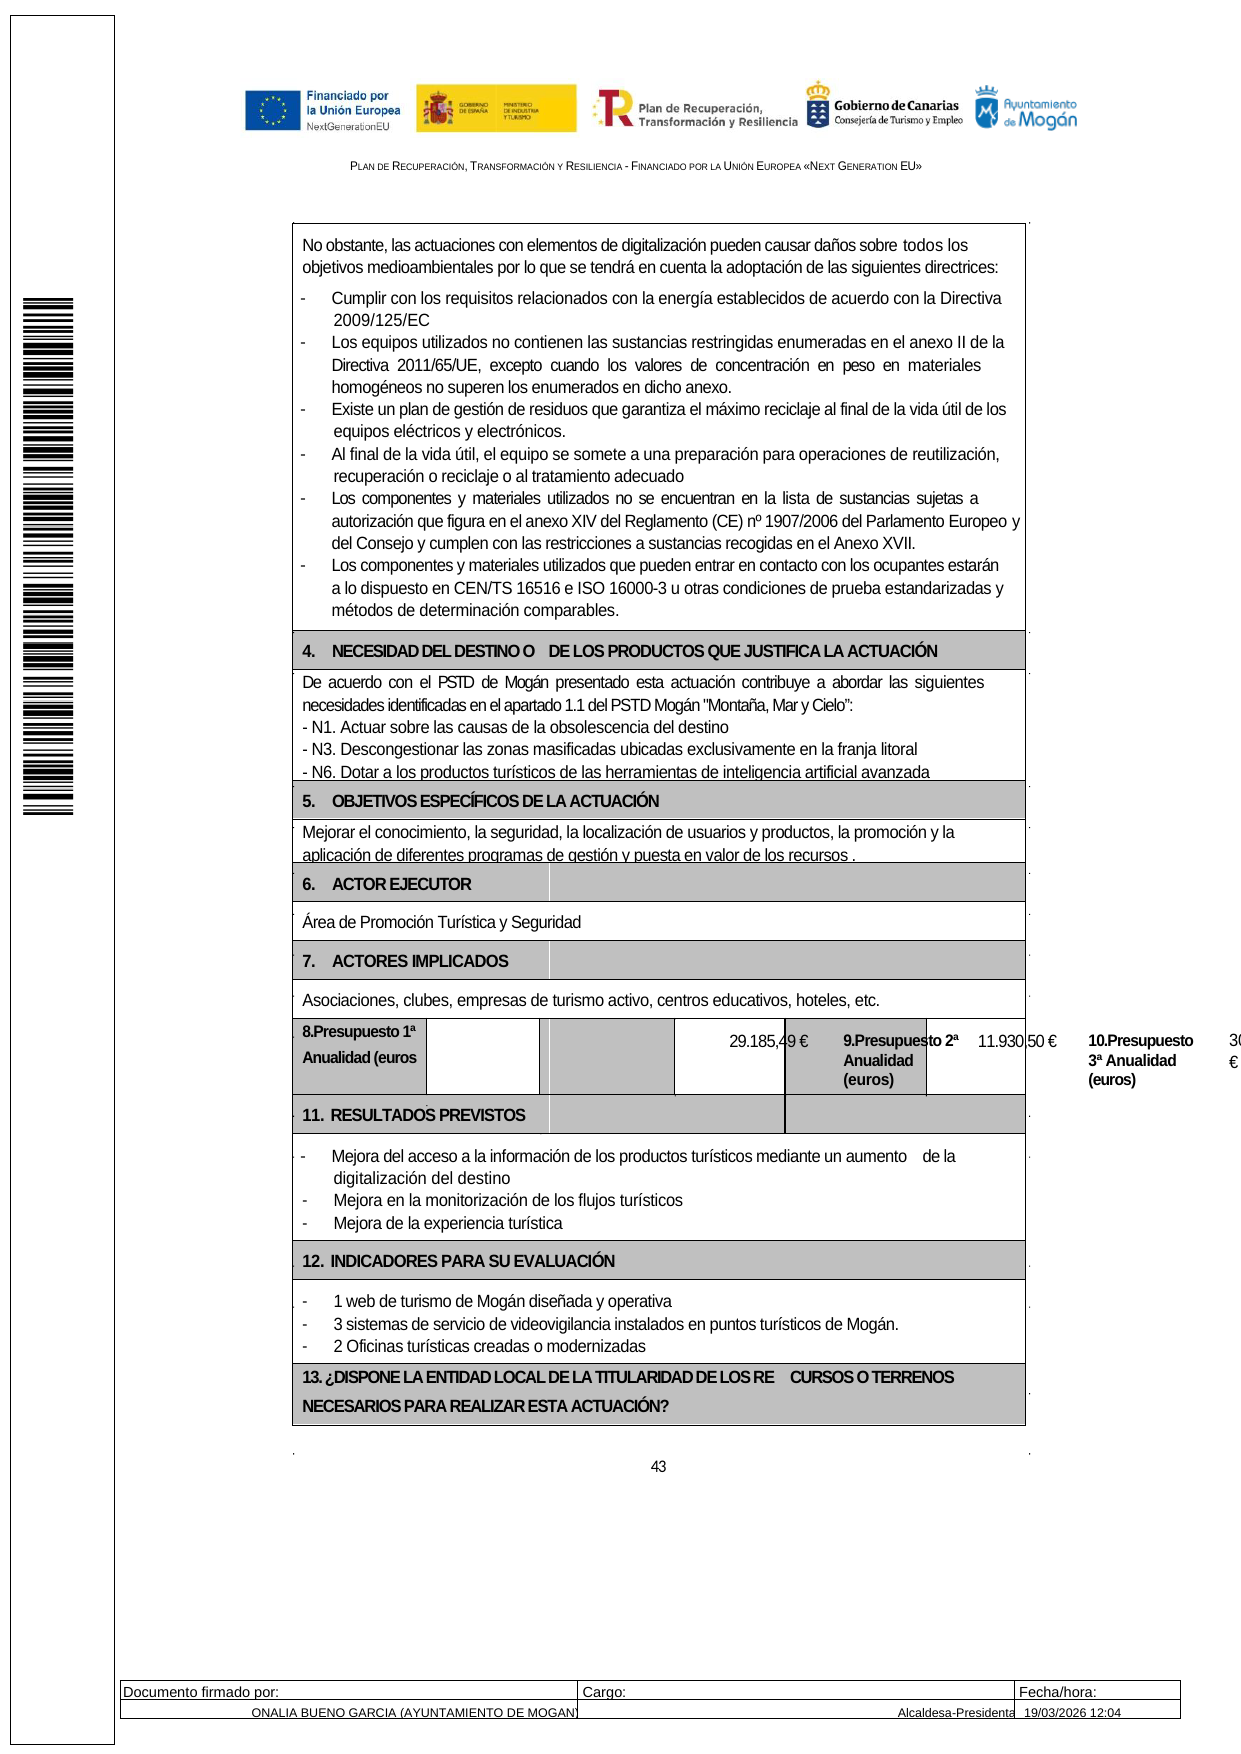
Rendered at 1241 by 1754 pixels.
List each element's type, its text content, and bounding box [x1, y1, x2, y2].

table_cell 6. ACTOR EJECUTOR [302, 863, 540, 901]
table_cell [926, 1241, 1017, 1279]
table_cell 19/03/2026 12:04 [1015, 1700, 1180, 1718]
table_cell [795, 1066, 917, 1094]
table_cell [675, 1019, 784, 1094]
table_cell [927, 1019, 1017, 1094]
table_cell 7. ACTORES IMPLICADOS [302, 941, 540, 979]
table_cell [550, 1046, 666, 1066]
table_cell [293, 1095, 302, 1133]
table_cell [1017, 1241, 1025, 1279]
table_cell Mejorar el conocimiento, la seguridad, la localización de usuarios y productos, la promoción y la aplicación de diferentes programas de gestión y puesta en valor de los recursos . [302, 820, 1017, 862]
table_cell [293, 631, 302, 669]
table_cell [1017, 1019, 1025, 1094]
table_cell [550, 1019, 666, 1046]
table_cell 12. INDICADORES PARA SU EVALUACIÓN [302, 1241, 666, 1279]
table_cell [1017, 941, 1025, 979]
table_cell [795, 863, 917, 901]
table_header Fecha/hora: [1015, 1681, 1180, 1699]
picture [229, 78, 969, 138]
table_cell [293, 941, 302, 979]
table_cell [293, 670, 302, 780]
table_cell [786, 1095, 795, 1133]
table_cell [917, 941, 926, 979]
table_cell Asociaciones, clubes, empresas de turismo activo, centros educativos, hoteles, etc. [302, 980, 917, 1017]
table_cell 5. OBJETIVOS ESPECÍFICOS DE LA ACTUACIÓN [302, 781, 666, 818]
table_cell [917, 1280, 926, 1363]
table_cell [926, 902, 1017, 940]
table_cell [785, 781, 795, 818]
table_cell [675, 781, 785, 818]
text PLAN DE RECUPERACIÓN, TRANSFORMACIÓN Y RESILIENCIA - FINANCIADO POR LA UNIÓN EUROPEA «NEXT GENERATION EU» [350, 157, 1188, 173]
table_cell [1017, 631, 1025, 669]
table_cell [786, 1019, 795, 1094]
table_cell [666, 1019, 674, 1094]
table_header Cargo: [578, 1681, 1014, 1699]
text 43 [651, 1458, 1188, 1476]
table_cell [675, 941, 785, 979]
table_cell [1017, 1364, 1025, 1424]
table_cell [666, 941, 675, 979]
table_cell [540, 1095, 549, 1133]
table_cell [926, 1394, 1017, 1424]
picture [973, 84, 1078, 133]
table_cell [540, 941, 549, 979]
table_cell [926, 1095, 1017, 1133]
table_cell [293, 781, 302, 818]
table_cell [926, 863, 1017, 901]
table_cell [550, 941, 666, 979]
table_cell [540, 1019, 549, 1094]
table_cell De acuerdo con el PSTD de Mogán presentado esta actuación contribuye a abordar las siguientes necesidades identificadas en el apartado 1.1 del PSTD Mogán "Montaña, Mar y Cielo”: - N1. Actuar sobre las causas de la obsolescencia del destino - N3. Descongestionar las zonas masificadas ubicadas exclusivamente en la franja litoral - N6. Dotar a los productos turísticos de las herramientas de inteligencia artificial avanzada [302, 670, 1017, 780]
table_cell [795, 902, 917, 940]
table_cell [1017, 1134, 1025, 1240]
table_cell [293, 1134, 302, 1240]
table_cell [417, 1019, 426, 1094]
table_cell [785, 902, 795, 940]
table_header Documento firmado por: [121, 1681, 577, 1699]
table_cell [917, 1095, 926, 1133]
table_cell [917, 863, 926, 901]
table_cell [666, 781, 675, 818]
table_cell [1017, 820, 1025, 862]
table_cell [1017, 781, 1025, 818]
table_cell [1017, 1036, 1022, 1046]
table_cell Mejora del acceso a la información de los productos turísticos mediante un aumento digitalización del destino Mejora en la monitorización de los flujos turísticos Mejora de la experiencia turística [302, 1134, 917, 1240]
table_cell [675, 902, 785, 940]
table_cell [675, 863, 785, 901]
table_cell [795, 1095, 917, 1133]
table_cell NECESARIOS PARA REALIZAR ESTA ACTUACIÓN? [302, 1394, 675, 1424]
table_cell [795, 1394, 917, 1424]
table_cell [795, 781, 917, 818]
table_cell Alcaldesa-Presidenta [578, 1700, 1014, 1718]
table_cell [540, 863, 549, 901]
table_cell [795, 1046, 917, 1066]
table_header [1017, 224, 1025, 630]
table_cell [795, 941, 917, 979]
table_cell [293, 980, 302, 1017]
table_cell [550, 1066, 666, 1094]
table_cell [293, 902, 302, 940]
table_cell [785, 941, 795, 979]
table_cell [795, 1019, 917, 1046]
table_cell [293, 1241, 302, 1279]
table_cell [1017, 980, 1025, 1017]
table_cell [293, 820, 302, 862]
table_cell [675, 1241, 785, 1279]
table_cell [550, 863, 666, 901]
table_cell [666, 1241, 675, 1279]
table_cell [302, 1075, 417, 1094]
table_cell [926, 941, 1017, 979]
table_cell 1 web de turismo de Mogán diseñada y operativa 3 sistemas de servicio de videovigilancia instalados en puntos turísticos de Mogán. 2 Oficinas turísticas creadas o modernizadas [302, 1280, 917, 1363]
table_cell [785, 1394, 795, 1424]
table_cell de la [917, 1134, 1017, 1240]
table_cell [785, 1241, 795, 1279]
table_cell [675, 1394, 785, 1424]
picture [21, 296, 75, 818]
table_cell [917, 1241, 926, 1279]
table_cell [675, 1095, 784, 1133]
table_cell [293, 863, 302, 901]
table_cell [795, 1241, 917, 1279]
table_cell [293, 1364, 302, 1424]
table_cell [293, 1280, 302, 1363]
table_cell ONALIA BUENO GARCIA (AYUNTAMIENTO DE MOGAN) [121, 1700, 577, 1718]
table_cell [926, 1280, 1017, 1363]
table_cell [666, 1095, 675, 1133]
table_cell [550, 1095, 666, 1133]
table_cell [1017, 670, 1025, 780]
table_cell [666, 863, 675, 901]
table_cell 13. ¿DISPONE LA ENTIDAD LOCAL DE LA TITULARIDAD DE LOS RE [302, 1364, 785, 1394]
table_cell [926, 980, 1017, 1017]
table_cell [917, 781, 926, 818]
table_cell Área de Promoción Turística y Seguridad [302, 902, 666, 940]
table_cell [1017, 863, 1025, 901]
table_cell DE LOS PRODUCTOS QUE JUSTIFICA LA ACTUACIÓN [540, 631, 1017, 669]
table_cell [917, 1019, 926, 1094]
table_header [293, 224, 302, 630]
table_cell [917, 1394, 926, 1424]
table_cell [917, 902, 926, 940]
table_cell [1017, 1095, 1025, 1133]
table_cell CURSOS O TERRENOS [785, 1364, 1017, 1394]
table_cell [293, 1019, 302, 1094]
table_cell 4. NECESIDAD DEL DESTINO O [302, 631, 540, 669]
table_cell [785, 863, 795, 901]
table_cell [1017, 902, 1025, 940]
table_cell [1017, 1280, 1025, 1363]
table_cell 8.Presupuesto 1ª [302, 1019, 417, 1046]
table_header No obstante, las actuaciones con elementos de digitalización pueden causar daños sobre todos los objetivos medioambientales por lo que se tendrá en cuenta la adoptación de las siguientes directrices: Cumplir con los requisitos relacionados con la energía establecidos de acuerdo con la Directiva 2009/125/EC Los equipos utilizados no contienen las sustancias restringidas enumeradas en el anexo II de la Directiva 2011/65/UE, excepto cuando los valores de concentración en peso en materiales homogéneos no superen los enumerados en dicho anexo. Existe un plan de gestión de residuos que garantiza el máximo reciclaje al final de la vida útil de los equipos eléctricos y electrónicos. Al final de la vida útil, el equipo se somete a una preparación para operaciones de reutilización, recuperación o reciclaje o al tratamiento adecuado Los componentes y materiales utilizados no se encuentran en la lista de sustancias sujetas a autorización que figura en el anexo XIV del Reglamento (CE) nº 1907/2006 del Parlamento Europeo y del Consejo y cumplen con las restricciones a sustancias recogidas en el Anexo XVII. Los componentes y materiales utilizados que pueden entrar en contacto con los ocupantes estarán a lo dispuesto en CEN/TS 16516 e ISO 16000-3 u otras condiciones de prueba estandarizadas y métodos de determinación comparables. [302, 224, 1017, 630]
table_cell [917, 980, 926, 1017]
table_cell [427, 1019, 539, 1094]
table_cell Anualidad (euros [302, 1046, 417, 1075]
table_cell [926, 781, 1017, 818]
table_cell [666, 902, 675, 940]
table_cell 11. RESULTADOS PREVISTOS [302, 1095, 540, 1133]
